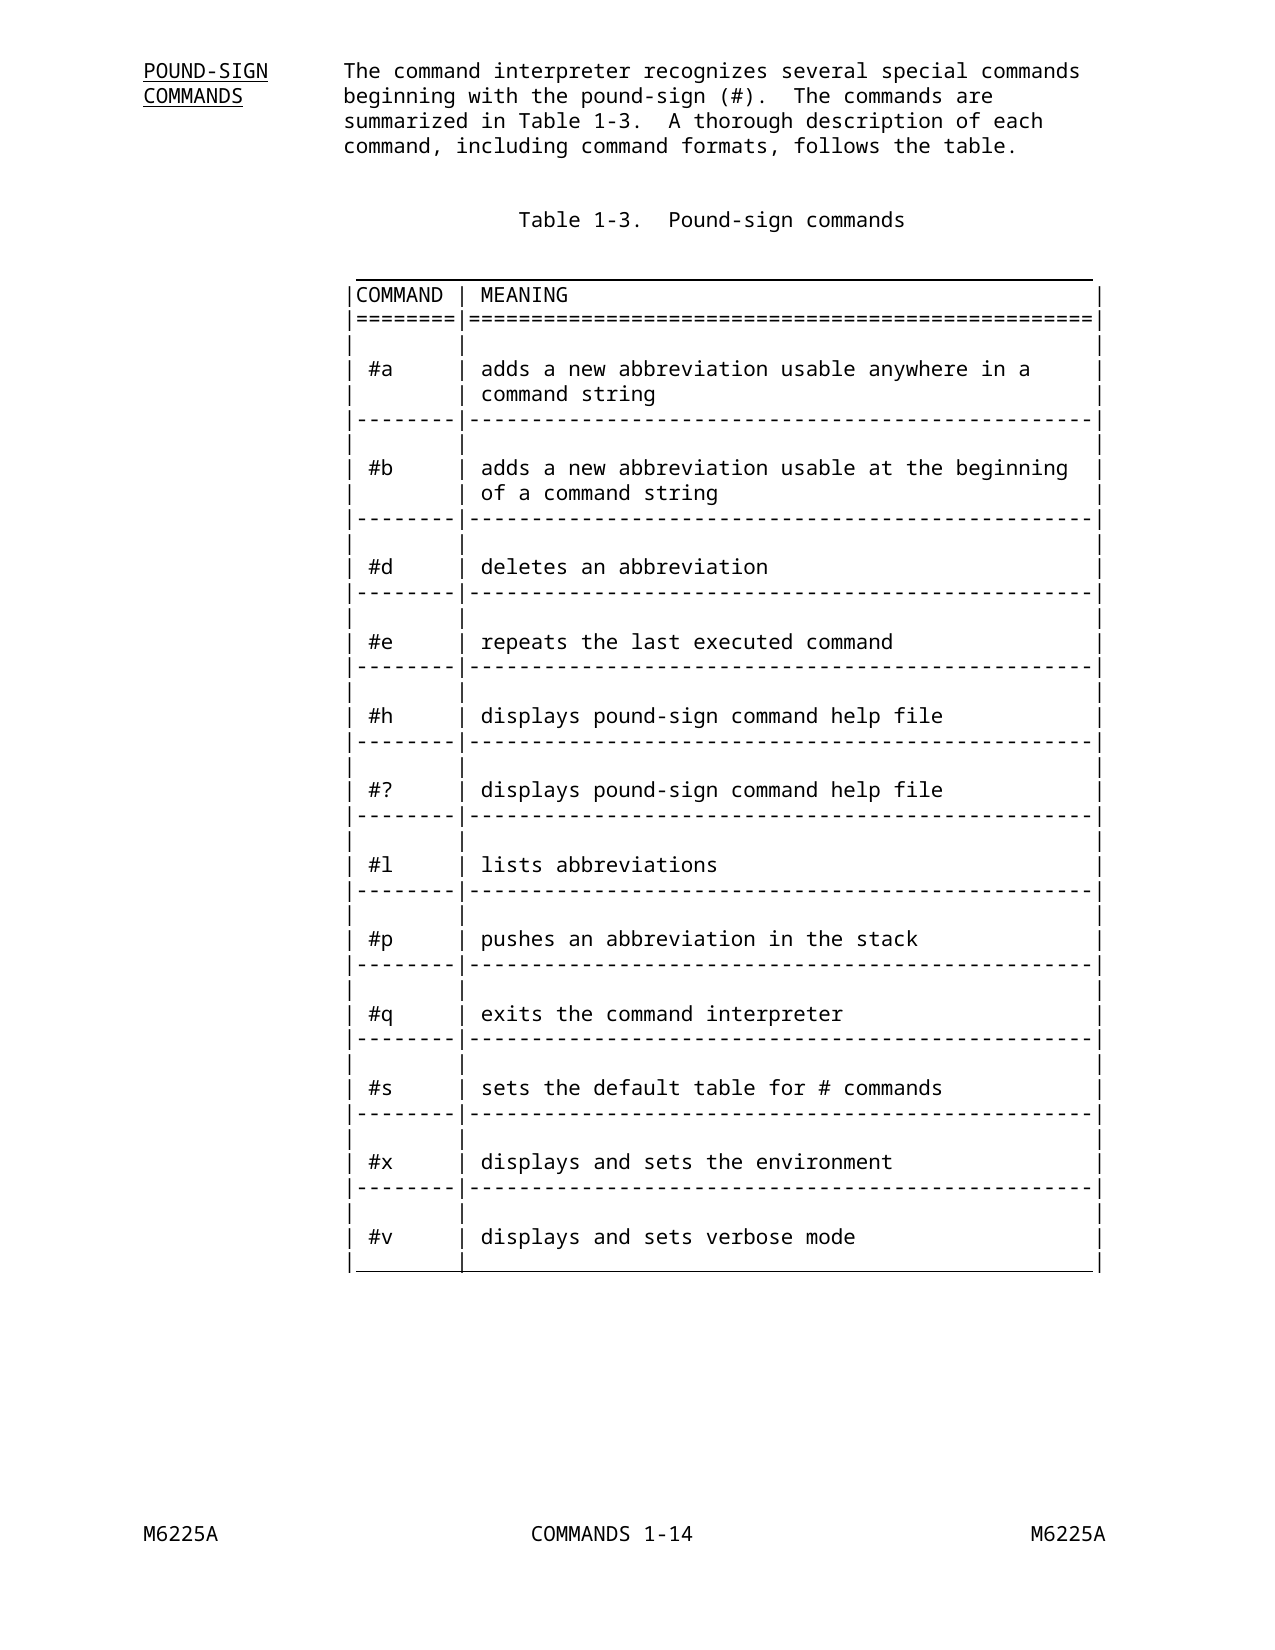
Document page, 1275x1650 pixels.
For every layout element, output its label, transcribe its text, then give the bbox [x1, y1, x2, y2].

text |--------|--------------------------------------------------| [118, 580, 1145, 604]
text |--------|--------------------------------------------------| [118, 505, 1145, 530]
text | | | [118, 1199, 1145, 1224]
text |--------|--------------------------------------------------| [118, 654, 1145, 679]
text |--------|--------------------------------------------------| [118, 877, 1145, 902]
text |--------|--------------------------------------------------| [118, 1175, 1145, 1199]
text POUND-SIGN The command interpreter recognizes several special commands [118, 59, 1145, 84]
text | | of a command string | [118, 481, 1145, 505]
text |--------|--------------------------------------------------| [118, 406, 1145, 431]
text | #x | displays and sets the environment | [118, 1150, 1145, 1175]
text COMMANDS beginning with the pound-sign (#). The commands are [118, 84, 1145, 109]
text | | command string | [118, 381, 1145, 406]
text | #? | displays pound-sign command help file | [118, 778, 1145, 803]
text | #a | adds a new abbreviation usable anywhere in a | [118, 357, 1145, 381]
text | | | [118, 902, 1145, 927]
text Table 1-3. Pound-sign commands [118, 208, 1145, 233]
text | | | [118, 604, 1145, 629]
text |--------|--------------------------------------------------| [118, 728, 1145, 753]
text | | | [118, 828, 1145, 852]
text | | | [118, 753, 1145, 778]
text | #s | sets the default table for # commands | [118, 1076, 1145, 1100]
text | #p | pushes an abbreviation in the stack | [118, 927, 1145, 952]
text | #l | lists abbreviations | [118, 852, 1145, 877]
text | | | [118, 1249, 1145, 1274]
text command, including command formats, follows the table. [118, 133, 1145, 158]
text |--------|--------------------------------------------------| [118, 1100, 1145, 1125]
text | #q | exits the command interpreter | [118, 1001, 1145, 1026]
text |--------|--------------------------------------------------| [118, 1026, 1145, 1051]
text | #h | displays pound-sign command help file | [118, 704, 1145, 728]
text |--------|--------------------------------------------------| [118, 952, 1145, 976]
text |========|==================================================| [118, 307, 1145, 332]
text | | | [118, 679, 1145, 704]
text | #b | adds a new abbreviation usable at the beginning | [118, 456, 1145, 481]
text | | | [118, 1125, 1145, 1150]
text M6225A COMMANDS 1-14 M6225A [118, 1522, 1145, 1547]
text |COMMAND | MEANING | [118, 282, 1145, 307]
text | | | [118, 431, 1145, 456]
text | | | [118, 1051, 1145, 1076]
text | | | [118, 976, 1145, 1001]
text | #e | repeats the last executed command | [118, 629, 1145, 654]
text | | | [118, 332, 1145, 357]
text | | | [118, 530, 1145, 555]
text | #d | deletes an abbreviation | [118, 555, 1145, 580]
text |--------|--------------------------------------------------| [118, 803, 1145, 828]
text summarized in Table 1-3. A thorough description of each [118, 109, 1145, 133]
text | #v | displays and sets verbose mode | [118, 1224, 1145, 1249]
